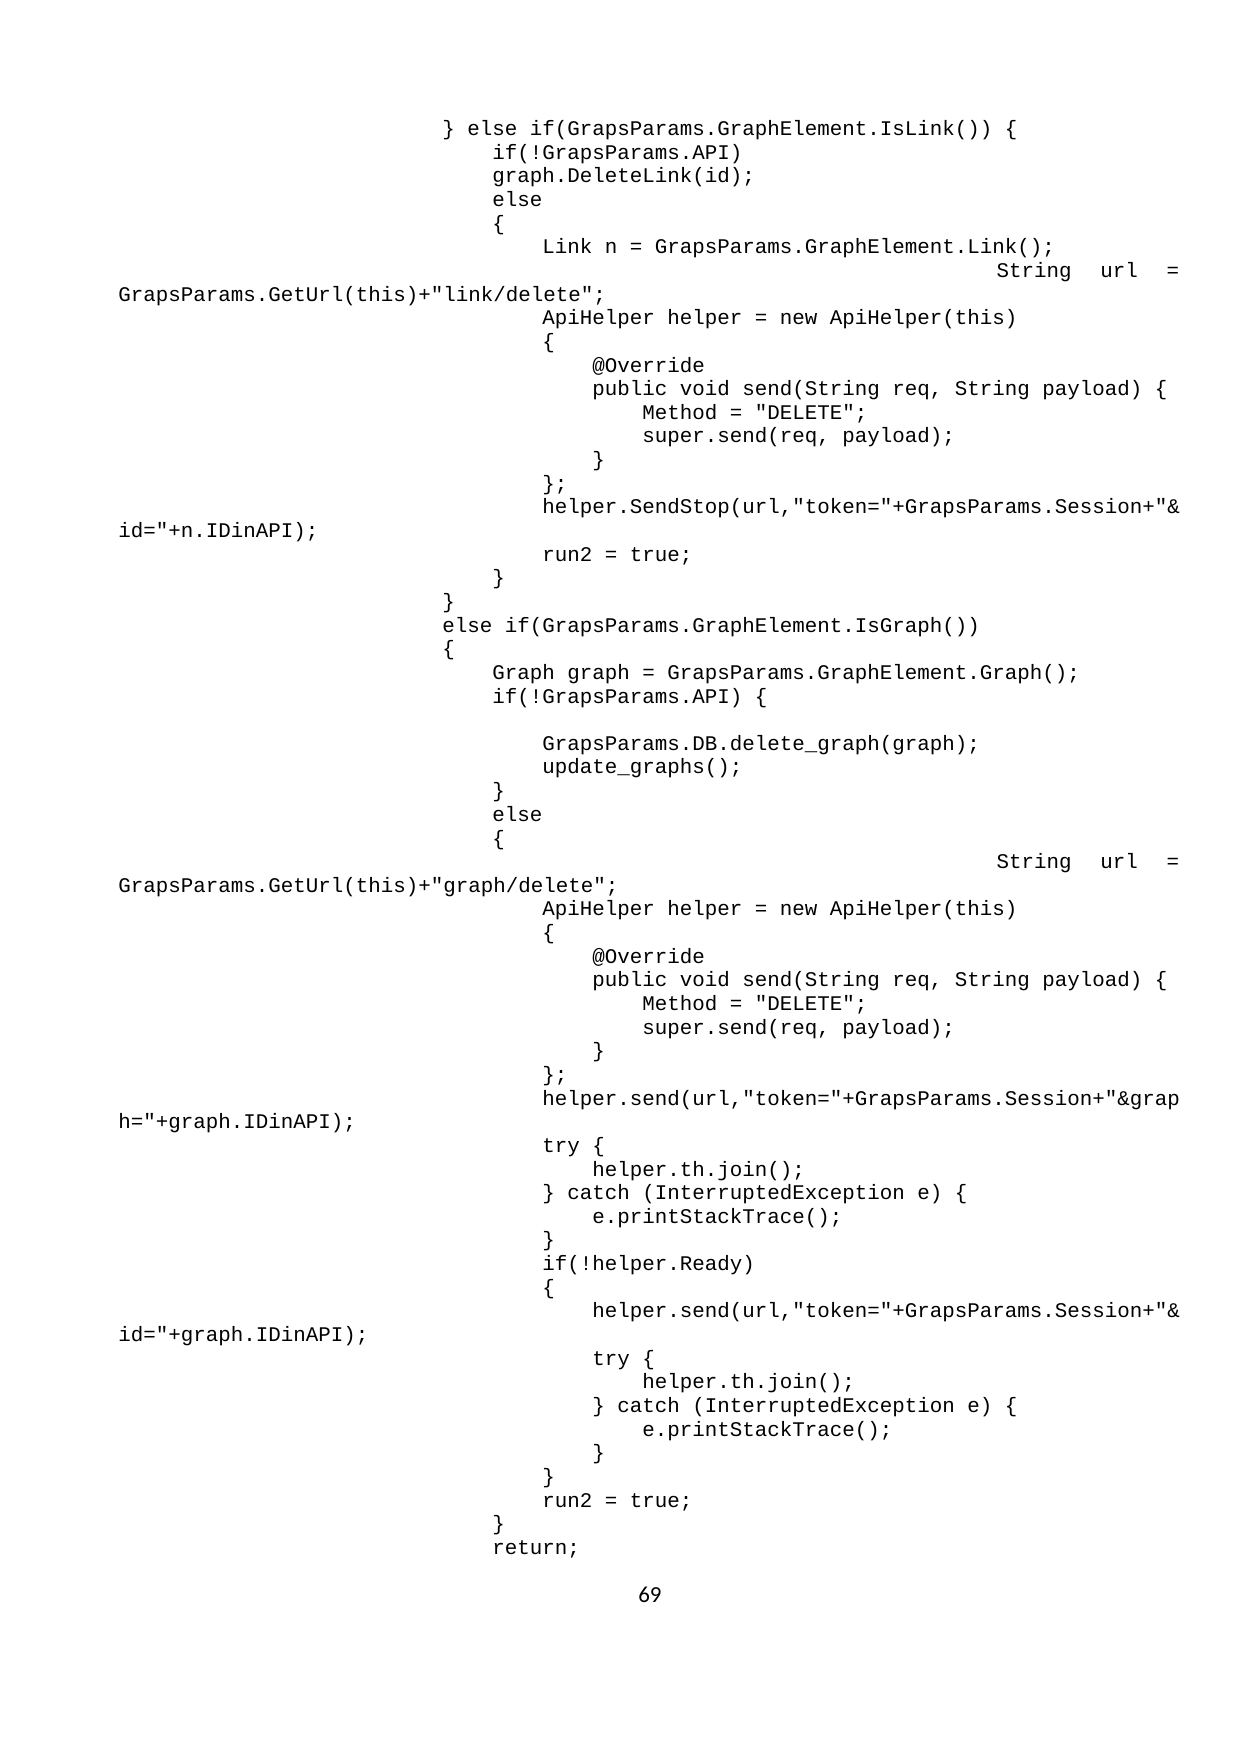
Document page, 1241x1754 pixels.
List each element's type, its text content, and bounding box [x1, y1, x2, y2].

text } [118, 1229, 1181, 1253]
text try { [118, 1135, 1181, 1158]
text GrapsParams.DB.delete_graph(graph); [118, 733, 1181, 757]
text }; [118, 1064, 1181, 1088]
text update_graphs(); [118, 757, 1181, 780]
text } [118, 780, 1181, 804]
text } [118, 1513, 1181, 1537]
text public void send(String req, String payload) { [118, 378, 1181, 402]
text run2 = true; [118, 1489, 1181, 1513]
text try { [118, 1348, 1181, 1371]
text { [118, 638, 1181, 662]
text String url = GrapsParams.GetUrl(this)+"graph/delete"; [118, 851, 1181, 898]
text } [118, 1442, 1181, 1466]
text } catch (InterruptedException e) { [118, 1395, 1181, 1419]
text if(!GrapsParams.API) { [118, 686, 1181, 709]
text } [118, 1466, 1181, 1489]
text helper.th.join(); [118, 1158, 1181, 1182]
text Link n = GrapsParams.GraphElement.Link(); [118, 236, 1181, 260]
text } [118, 1040, 1181, 1064]
text Graph graph = GrapsParams.GraphElement.Graph(); [118, 662, 1181, 686]
text helper.send(url,"token="+GrapsParams.Session+"&graph="+graph.IDinAPI); [118, 1088, 1181, 1135]
text { [118, 213, 1181, 236]
text helper.SendStop(url,"token="+GrapsParams.Session+"&id="+n.IDinAPI); [118, 496, 1181, 544]
text { [118, 827, 1181, 851]
text run2 = true; [118, 544, 1181, 567]
text Method = "DELETE"; [118, 993, 1181, 1017]
text { [118, 1277, 1181, 1300]
text if(!GrapsParams.API) [118, 142, 1181, 165]
text { [118, 331, 1181, 354]
text }; [118, 473, 1181, 496]
text super.send(req, payload); [118, 1017, 1181, 1040]
text return; [118, 1537, 1181, 1561]
text helper.send(url,"token="+GrapsParams.Session+"&id="+graph.IDinAPI); [118, 1300, 1181, 1348]
text @Override [118, 354, 1181, 378]
text { [118, 922, 1181, 946]
text } else if(GrapsParams.GraphElement.IsLink()) { [118, 118, 1181, 142]
text graph.DeleteLink(id); [118, 165, 1181, 189]
text @Override [118, 946, 1181, 969]
text if(!helper.Ready) [118, 1253, 1181, 1277]
text else [118, 804, 1181, 827]
text else [118, 189, 1181, 213]
text Method = "DELETE"; [118, 402, 1181, 426]
text else if(GrapsParams.GraphElement.IsGraph()) [118, 615, 1181, 638]
text e.printStackTrace(); [118, 1206, 1181, 1229]
text } [118, 591, 1181, 615]
text } catch (InterruptedException e) { [118, 1182, 1181, 1206]
text } [118, 567, 1181, 591]
text super.send(req, payload); [118, 426, 1181, 449]
text ApiHelper helper = new ApiHelper(this) [118, 307, 1181, 331]
text public void send(String req, String payload) { [118, 969, 1181, 993]
text ApiHelper helper = new ApiHelper(this) [118, 898, 1181, 922]
text e.printStackTrace(); [118, 1419, 1181, 1442]
text } [118, 449, 1181, 473]
text helper.th.join(); [118, 1371, 1181, 1395]
text String url = GrapsParams.GetUrl(this)+"link/delete"; [118, 260, 1181, 307]
